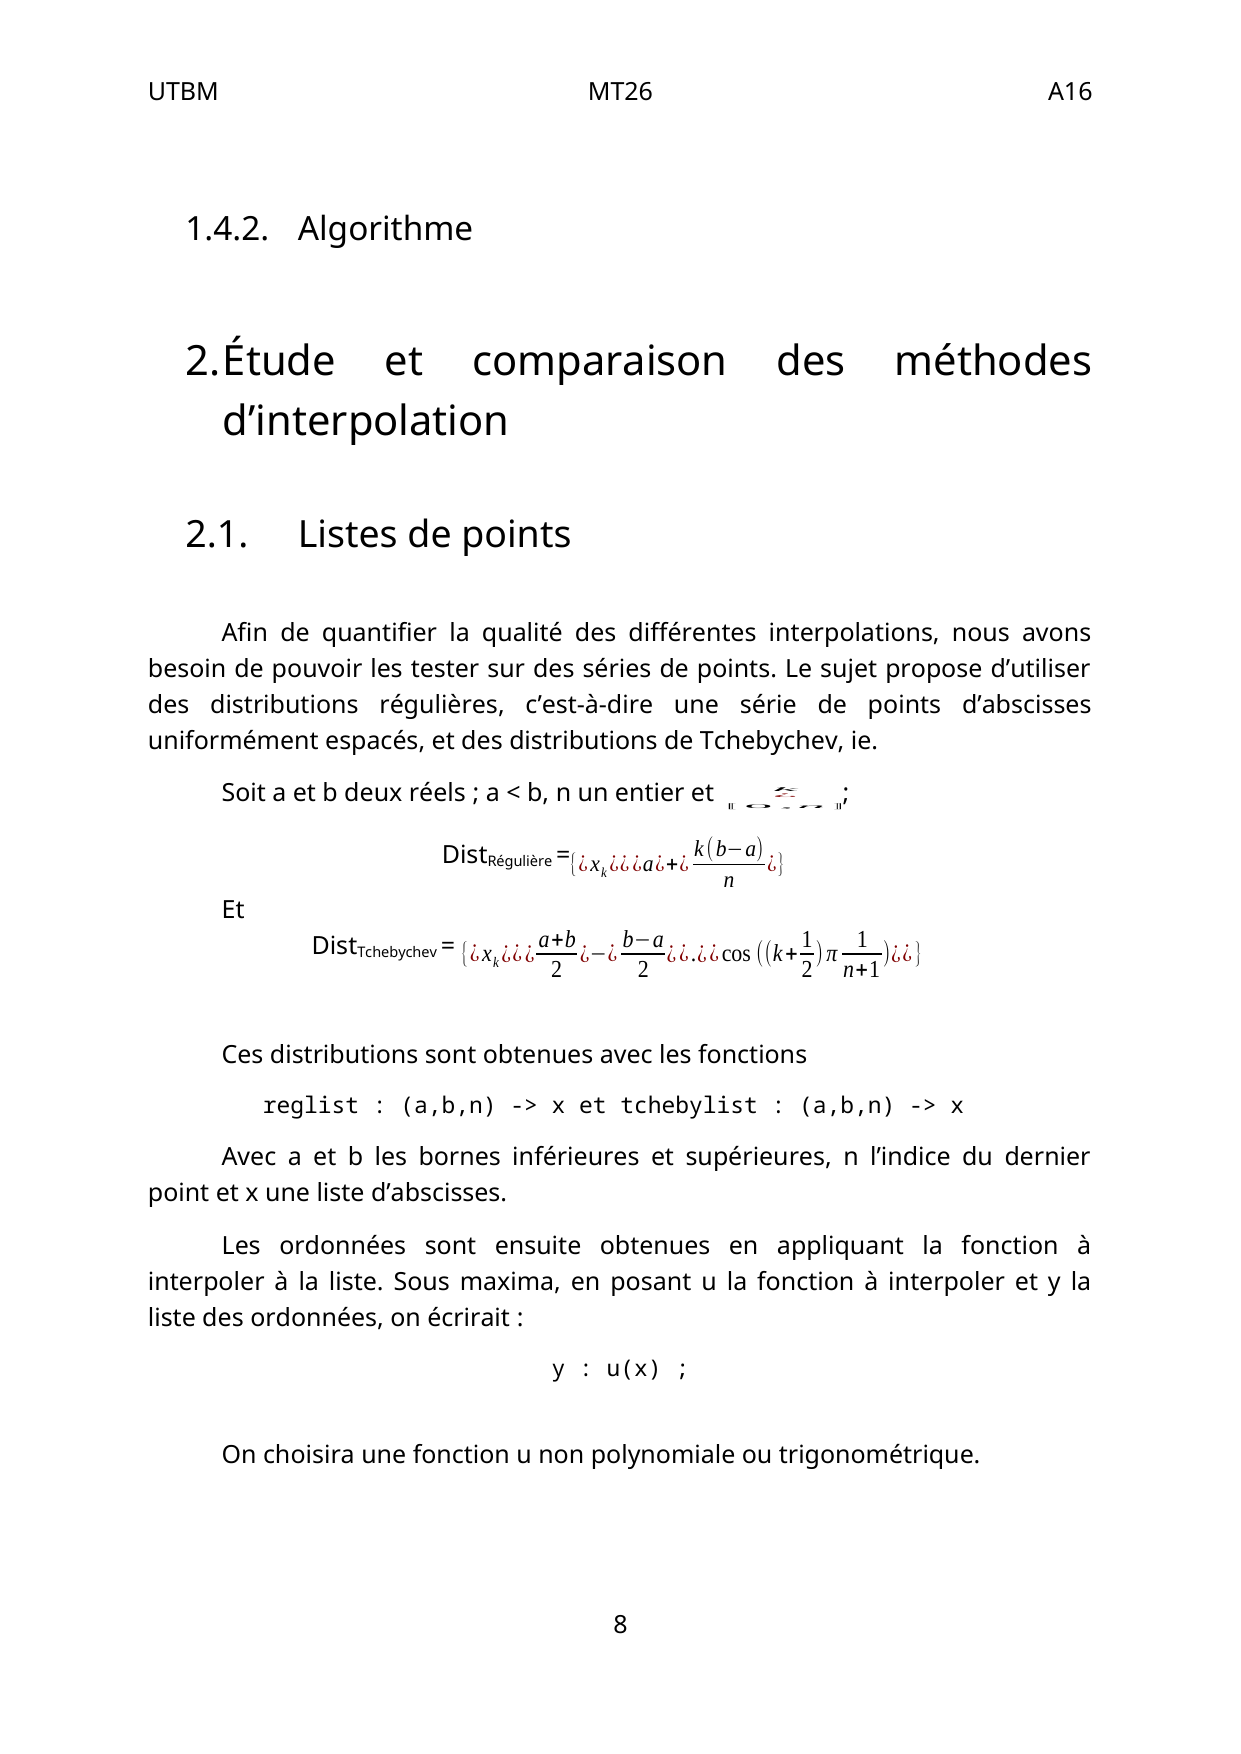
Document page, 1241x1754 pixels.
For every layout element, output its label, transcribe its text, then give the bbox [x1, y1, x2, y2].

text reglist : (a,b,n) -> x et tchebylist : (a,b,n) -> x [148, 1089, 1092, 1120]
text On choisira une fonction u non polynomiale ou trigonométrique. [148, 1436, 1092, 1470]
text Avec a et b les bornes inférieures et supérieures, n l’indice du dernier point et x une liste d’abscisses. [148, 1139, 1092, 1209]
list Étude et comparaison des méthodes d’interpolation [185, 330, 1092, 447]
text Les ordonnées sont ensuite obtenues en appliquant la fonction à interpoler à la liste. Sous maxima, en posant u la fonction à interpoler et y la liste des ordonnées, on écrirait : [148, 1227, 1092, 1334]
text Afin de quantifier la qualité des différentes interpolations, nous avons besoin de pouvoir les tester sur des séries de points. Le sujet propose d’utiliser des distributions régulières, c’est-à-dire une série de points d’abscisses uniformément espacés, et des distributions de Tchebychev, ie. [148, 614, 1092, 756]
list Listes de points [185, 507, 1092, 558]
text Ces distributions sont obtenues avec les fonctions [148, 1036, 1092, 1070]
text Soit a et b deux réels ; a < b, n un entier et ; [148, 775, 1092, 817]
list Algorithme [185, 204, 1092, 250]
text Et [148, 892, 1092, 926]
text DistTchebychev = [148, 926, 1092, 983]
text DistRégulière = [148, 835, 1092, 892]
text y : u(x) ; [148, 1352, 1092, 1383]
